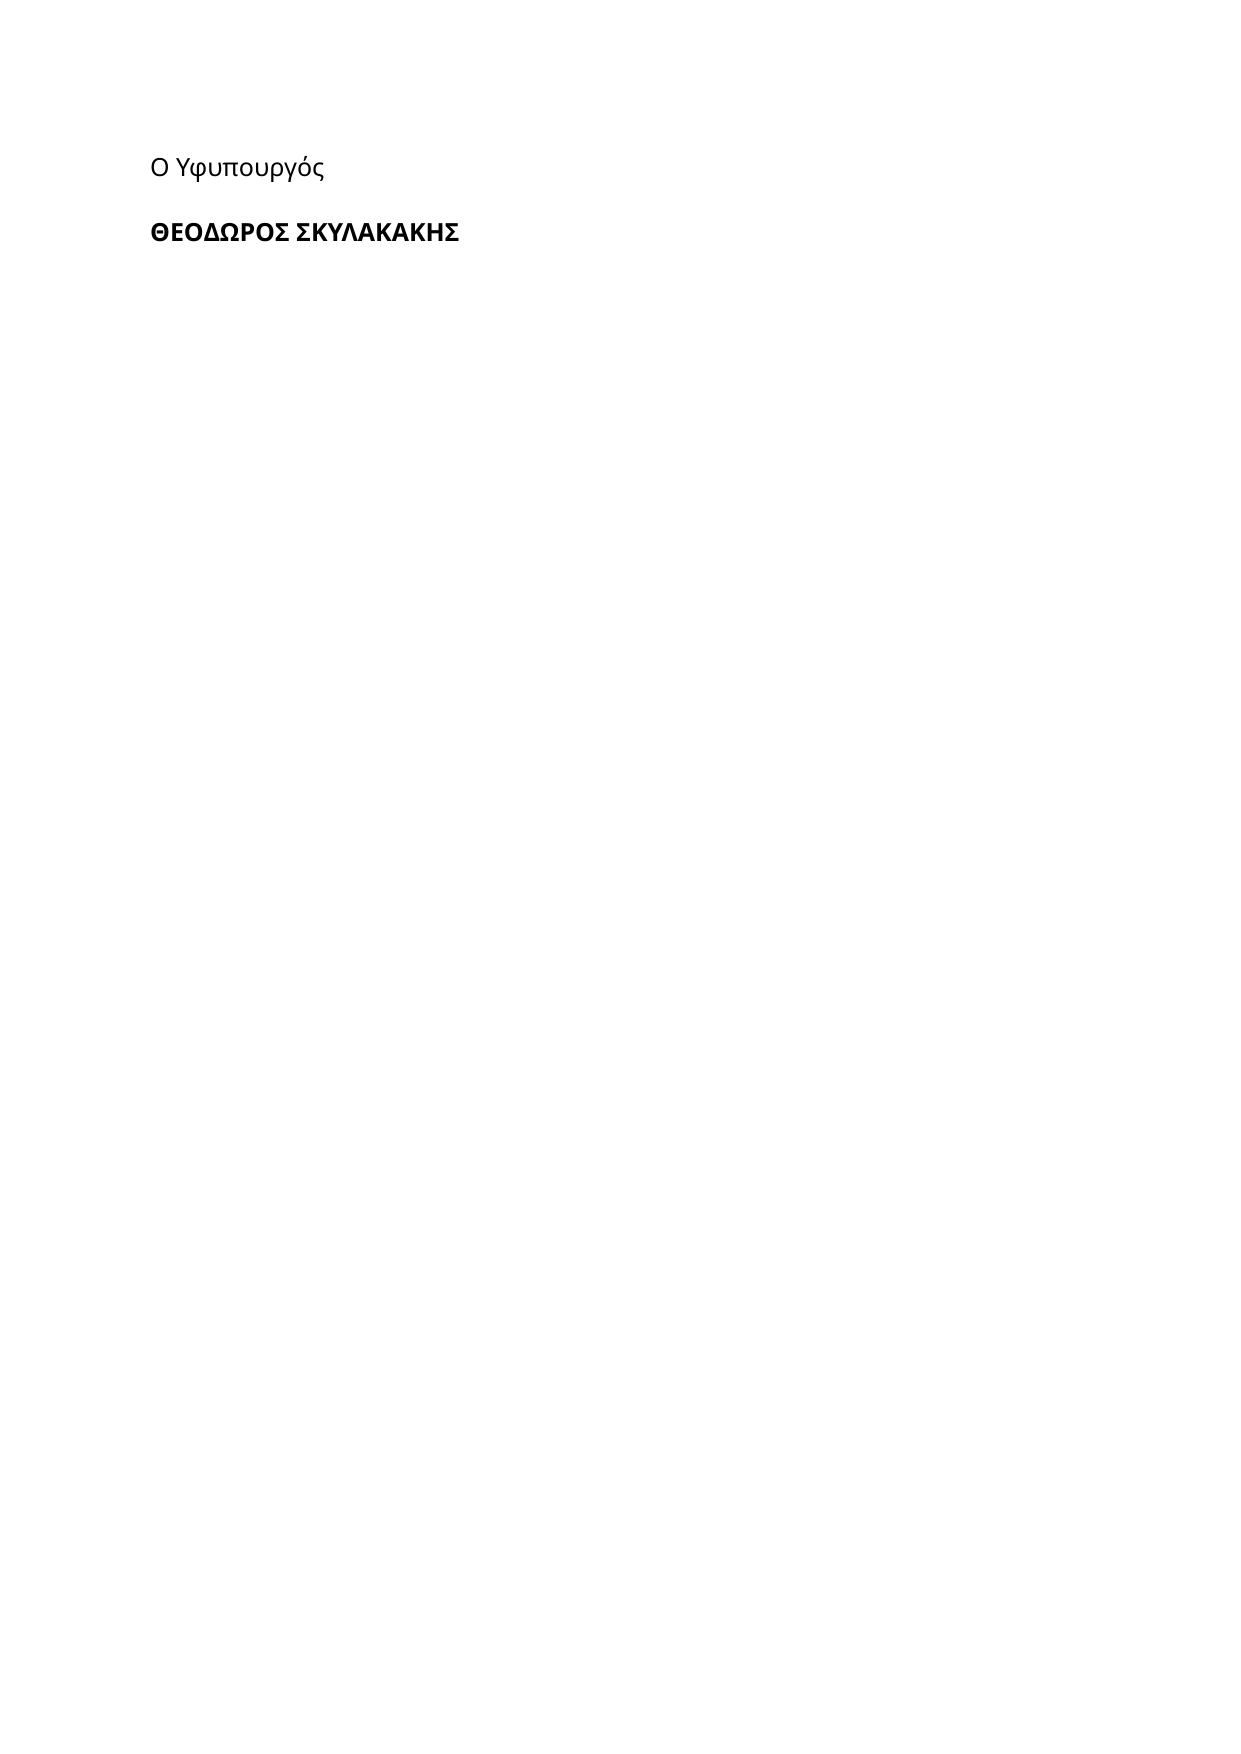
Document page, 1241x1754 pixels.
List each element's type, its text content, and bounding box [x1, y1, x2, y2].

text ΘΕΟΔΩΡΟΣ ΣΚΥΛΑΚΑΚΗΣ [150, 214, 1090, 248]
text Ο Υφυπουργός [150, 150, 1090, 184]
